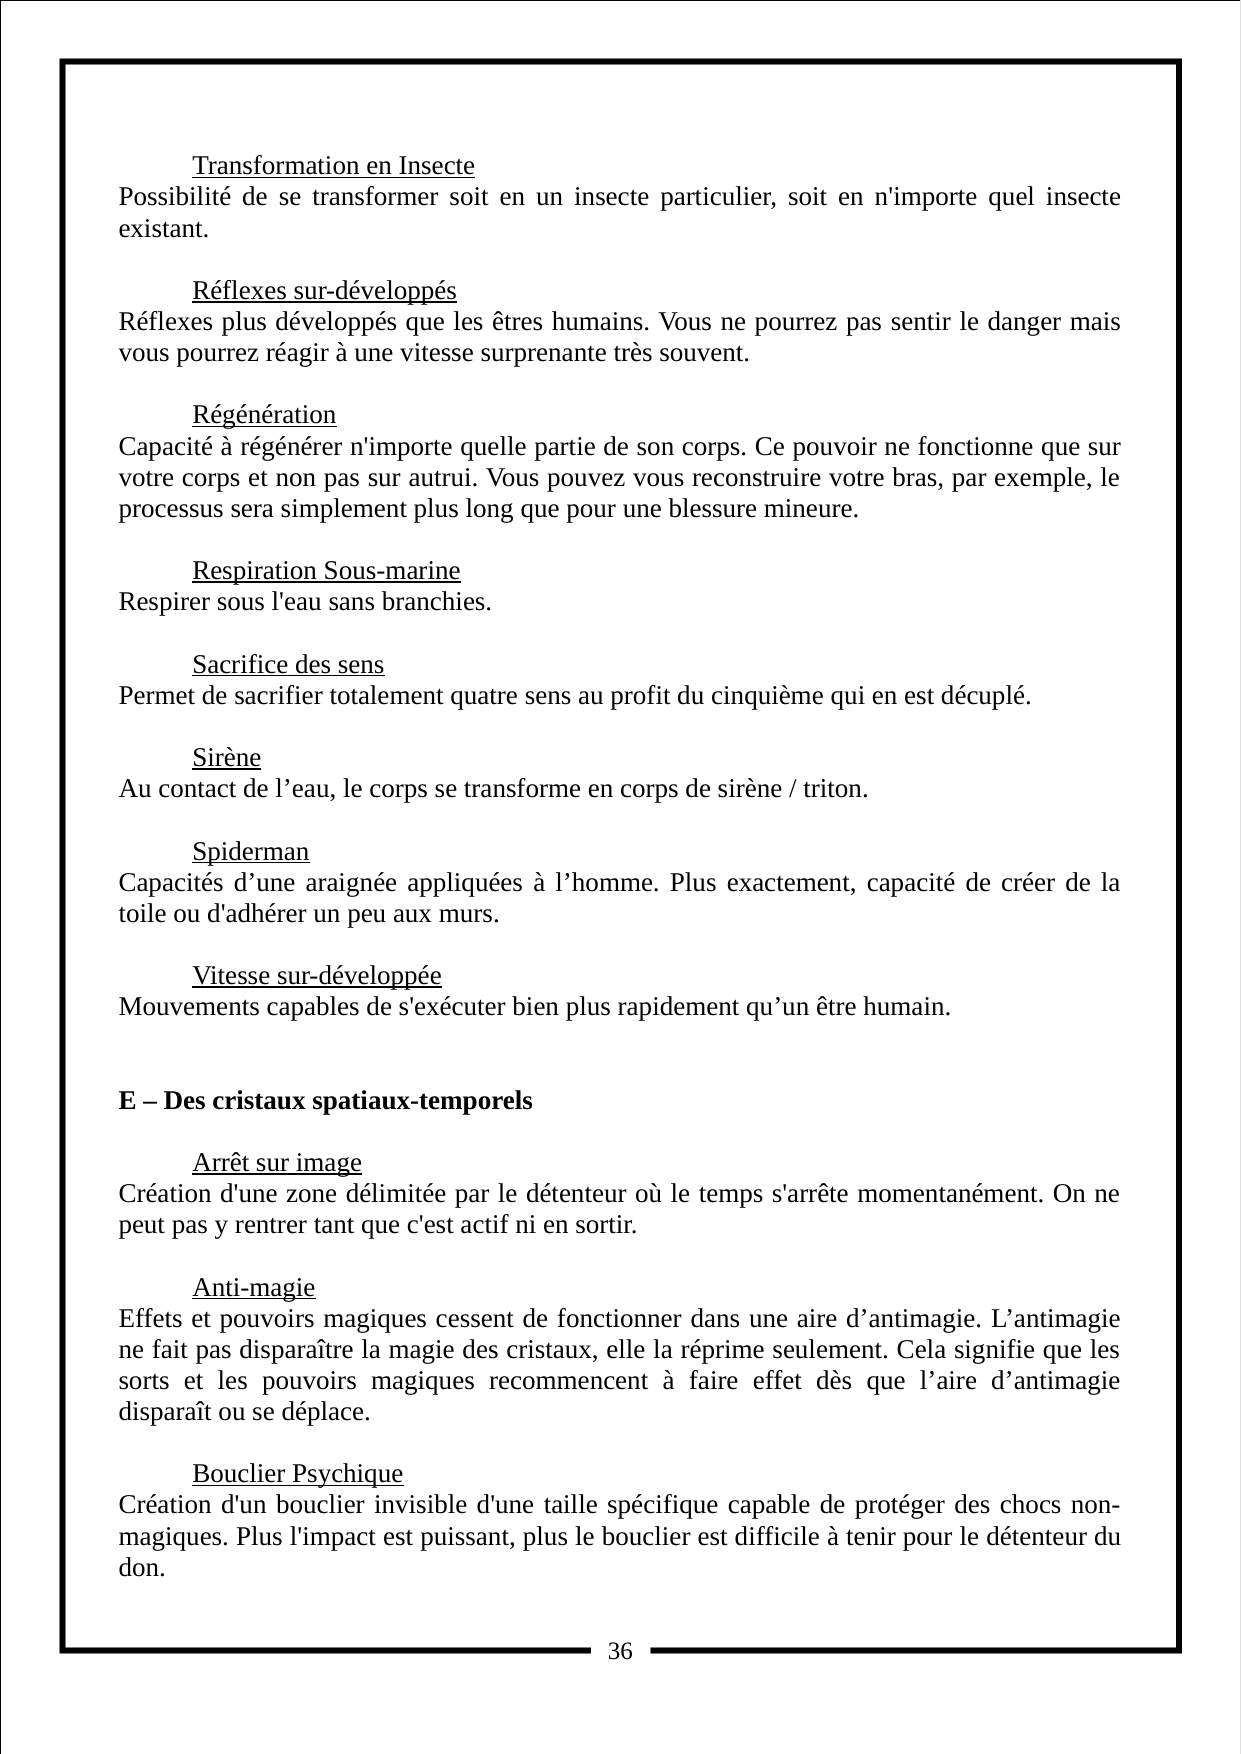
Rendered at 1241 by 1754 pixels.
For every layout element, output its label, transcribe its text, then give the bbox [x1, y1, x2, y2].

text Vitesse sur-développée [118, 959, 1122, 990]
text Sacrifice des sens [118, 648, 1122, 679]
text Anti-magie [118, 1271, 1122, 1302]
text Bouclier Psychique [118, 1457, 1122, 1489]
text Respiration Sous-marine [118, 554, 1122, 585]
text Respirer sous l'eau sans branchies. [118, 585, 1122, 617]
text Création d'un bouclier invisible d'une taille spécifique capable de protéger des chocs non-magiques. Plus l'impact est puissant, plus le bouclier est difficile à tenir pour le détenteur du don. [118, 1489, 1122, 1582]
text Mouvements capables de s'exécuter bien plus rapidement qu’un être humain. [118, 990, 1122, 1021]
text Création d'une zone délimitée par le détenteur où le temps s'arrête momentanément. On ne peut pas y rentrer tant que c'est actif ni en sortir. [118, 1177, 1122, 1239]
text Transformation en Insecte [118, 149, 1122, 181]
text Régénération [118, 398, 1122, 430]
text E – Des cristaux spatiaux-temporels [118, 1084, 1122, 1115]
text Possibilité de se transformer soit en un insecte particulier, soit en n'importe quel insecte existant. [118, 181, 1122, 243]
text Sirène [118, 741, 1122, 772]
text Permet de sacrifier totalement quatre sens au profit du cinquième qui en est décuplé. [118, 679, 1122, 710]
text Réflexes sur-développés [118, 274, 1122, 305]
text Capacité à régénérer n'importe quelle partie de son corps. Ce pouvoir ne fonctionne que sur votre corps et non pas sur autrui. Vous pouvez vous reconstruire votre bras, par exemple, le processus sera simplement plus long que pour une blessure mineure. [118, 430, 1122, 523]
text Spiderman [118, 834, 1122, 866]
text Capacités d’une araignée appliquées à l’homme. Plus exactement, capacité de créer de la toile ou d'adhérer un peu aux murs. [118, 866, 1122, 928]
text Arrêt sur image [118, 1146, 1122, 1177]
picture [1, 1, 1240, 1754]
text Au contact de l’eau, le corps se transforme en corps de sirène / triton. [118, 772, 1122, 803]
text Réflexes plus développés que les êtres humains. Vous ne pourrez pas sentir le danger mais vous pourrez réagir à une vitesse surprenante très souvent. [118, 305, 1122, 367]
text Effets et pouvoirs magiques cessent de fonctionner dans une aire d’antimagie. L’antimagie ne fait pas disparaître la magie des cristaux, elle la réprime seulement. Cela signifie que les sorts et les pouvoirs magiques recommencent à faire effet dès que l’aire d’antimagie disparaît ou se déplace. [118, 1302, 1122, 1426]
